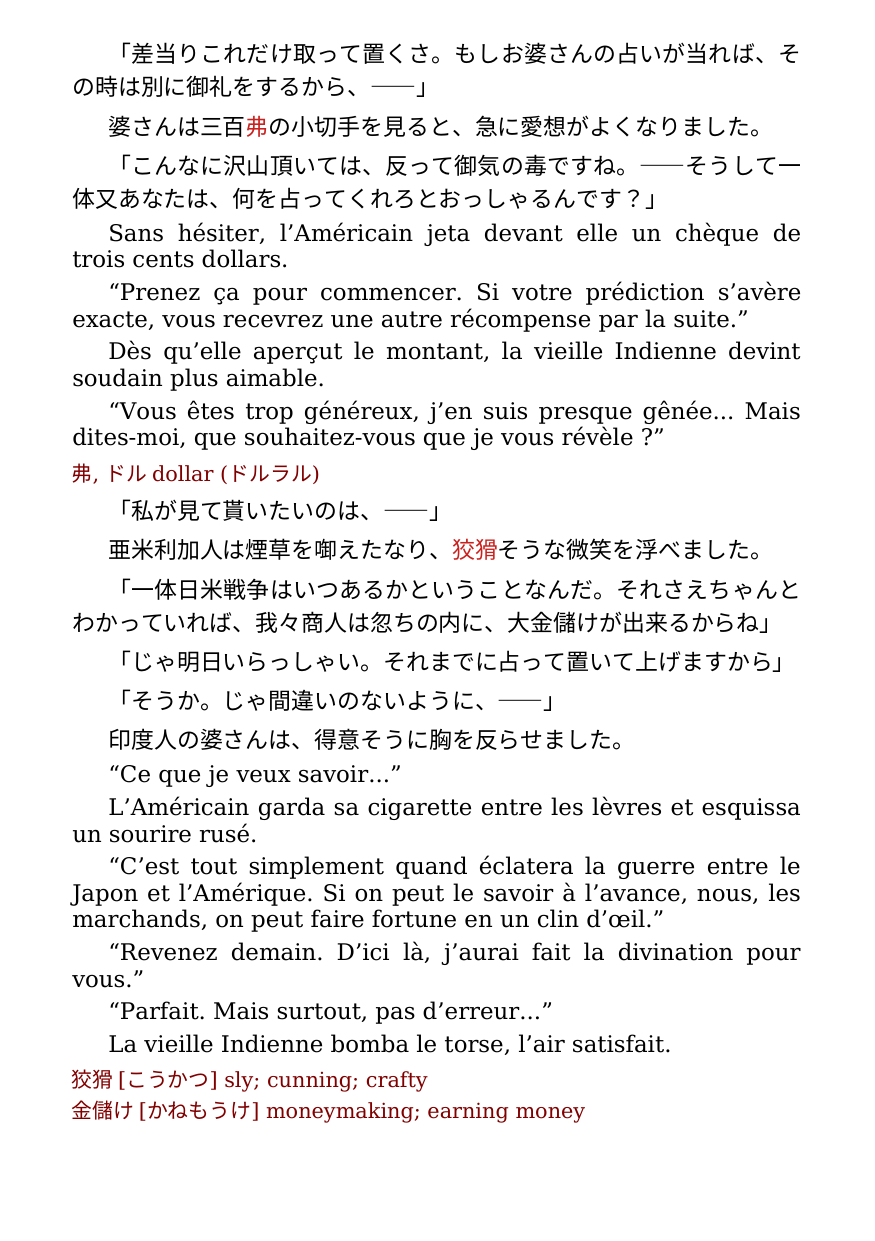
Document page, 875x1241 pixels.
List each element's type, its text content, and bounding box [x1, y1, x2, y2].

text “Ce que je veux savoir...” [72, 761, 802, 788]
text “Parfait. Mais surtout, pas d’erreur...” [72, 998, 802, 1025]
text 「こんなに沢山頂いては、反って御気の毒ですね。――そうして一体又あなたは、何を占ってくれろとおっしゃるんです？」 [72, 148, 802, 214]
text 「じゃ明日いらっしゃい。それまでに占って置いて上げますから」 [72, 644, 802, 677]
text 「そうか。じゃ間違いのないように、――」 [72, 683, 802, 716]
text La vieille Indienne bomba le torse, l’air satisfait. [72, 1031, 802, 1058]
text 金儲け [かねもうけ] moneymaking; earning money [71, 1094, 803, 1124]
text Dès qu’elle aperçut le montant, la vieille Indienne devint soudain plus aimable. [72, 338, 802, 392]
text 「一体日米戦争はいつあるかということなんだ。それさえちゃんとわかっていれば、我々商人は忽ちの内に、大金儲けが出来るからね」 [72, 572, 802, 638]
text “Vous êtes trop généreux, j’en suis presque gênée... Mais dites-moi, que souhaitez-vous que je vous révèle ?” [72, 398, 802, 451]
text Sans hésiter, l’Américain jeta devant elle un chèque de trois cents dollars. [72, 220, 802, 273]
text “Revenez demain. D’ici là, j’aurai fait la divination pour vous.” [72, 939, 802, 993]
text 亜米利加人は煙草を啣えたなり、狡猾そうな微笑を浮べました。 [72, 532, 802, 566]
text L’Américain garda sa cigarette entre les lèvres et esquissa un sourire rusé. [72, 794, 802, 847]
text 「私が見て貰いたいのは、――」 [72, 493, 802, 526]
text 弗, ドル dollar (ドルラル) [71, 457, 803, 487]
text 狡猾 [こうかつ] sly; cunning; crafty [71, 1064, 803, 1094]
text 婆さんは三百弗の小切手を見ると、急に愛想がよくなりました。 [72, 108, 802, 142]
text 「差当りこれだけ取って置くさ。もしお婆さんの占いが当れば、その時は別に御礼をするから、――」 [72, 36, 802, 102]
text 印度人の婆さんは、得意そうに胸を反らせました。 [72, 722, 802, 756]
text “Prenez ça pour commencer. Si votre prédiction s’avère exacte, vous recevrez une autre récompense par la suite.” [72, 279, 802, 333]
text “C’est tout simplement quand éclatera la guerre entre le Japon et l’Amérique. Si on peut le savoir à l’avance, nous, les marchands, on peut faire fortune en un clin d’œil.” [72, 853, 802, 933]
